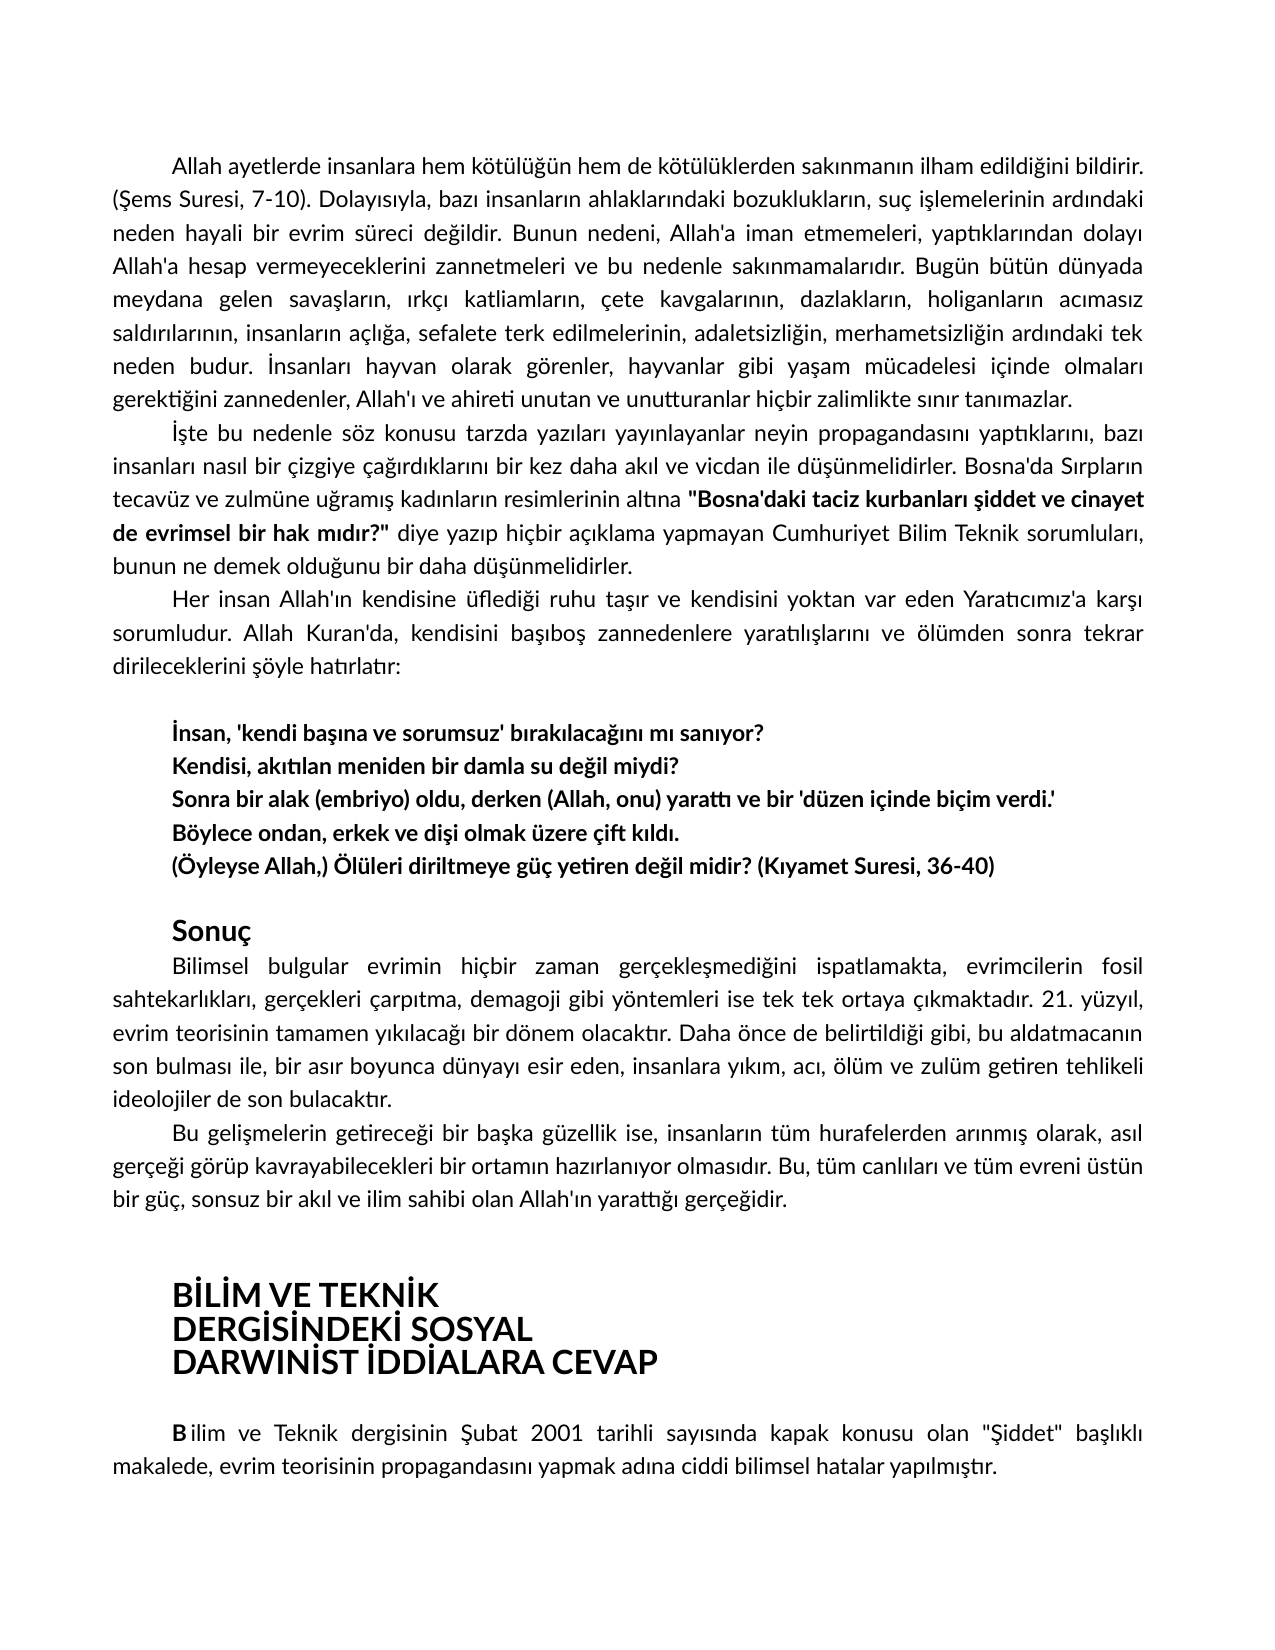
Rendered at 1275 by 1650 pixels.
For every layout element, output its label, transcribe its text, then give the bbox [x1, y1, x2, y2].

text İnsan, 'kendi başına ve sorumsuz' bırakılacağını mı sanıyor? [112, 714, 1145, 748]
text (Öyleyse Allah,) Ölüleri diriltmeye güç yetiren değil midir? (Kıyamet Suresi, 36-40) [112, 848, 1145, 881]
text BİLİM VE TEKNİK [112, 1281, 1145, 1314]
text Sonra bir alak (embriyo) oldu, derken (Allah, onu) yarattı ve bir 'düzen içinde biçim verdi.' [112, 781, 1145, 814]
text DARWINİST İDDİALARA CEVAP [112, 1348, 1145, 1381]
text DERGİSİNDEKİ SOSYAL [112, 1314, 1145, 1348]
text İşte bu nedenle söz konusu tarzda yazıları yayınlayanlar neyin propagandasını yaptıklarını, bazı insanları nasıl bir çizgiye çağırdıklarını bir kez daha akıl ve vicdan ile düşünmelidirler. Bosna'da Sırpların tecavüz ve zulmüne uğramış kadınların resimlerinin altına "Bosna'daki taciz kurbanları şiddet ve cinayet de evrimsel bir hak mıdır?" diye yazıp hiçbir açıklama yapmayan Cumhuriyet Bilim Teknik sorumluları, bunun ne demek olduğunu bir daha düşünmelidirler. [112, 414, 1145, 581]
text Bilimsel bulgular evrimin hiçbir zaman gerçekleşmediğini ispatlamakta, evrimcilerin fosil sahtekarlıkları, gerçekleri çarpıtma, demagoji gibi yöntemleri ise tek tek ortaya çıkmaktadır. 21. yüzyıl, evrim teorisinin tamamen yıkılacağı bir dönem olacaktır. Daha önce de belirtildiği gibi, bu aldatmacanın son bulması ile, bir asır boyunca dünyayı esir eden, insanlara yıkım, acı, ölüm ve zulüm getiren tehlikeli ideolojiler de son bulacaktır. [112, 948, 1145, 1114]
text Allah ayetlerde insanlara hem kötülüğün hem de kötülüklerden sakınmanın ilham edildiğini bildirir. (Şems Suresi, 7-10). Dolayısıyla, bazı insanların ahlaklarındaki bozuklukların, suç işlemelerinin ardındaki neden hayali bir evrim süreci değildir. Bunun nedeni, Allah'a iman etmemeleri, yaptıklarından dolayı Allah'a hesap vermeyeceklerini zannetmeleri ve bu nedenle sakınmamalarıdır. Bugün bütün dünyada meydana gelen savaşların, ırkçı katliamların, çete kavgalarının, dazlakların, holiganların acımasız saldırılarının, insanların açlığa, sefalete terk edilmelerinin, adaletsizliğin, merhametsizliğin ardındaki tek neden budur. İnsanları hayvan olarak görenler, hayvanlar gibi yaşam mücadelesi içinde olmaları gerektiğini zannedenler, Allah'ı ve ahireti unutan ve unutturanlar hiçbir zalimlikte sınır tanımazlar. [112, 148, 1145, 414]
text Sonuç [112, 914, 1145, 948]
text Bu gelişmelerin getireceği bir başka güzellik ise, insanların tüm hurafelerden arınmış olarak, asıl gerçeği görüp kavrayabilecekleri bir ortamın hazırlanıyor olmasıdır. Bu, tüm canlıları ve tüm evreni üstün bir güç, sonsuz bir akıl ve ilim sahibi olan Allah'ın yarattığı gerçeğidir. [112, 1114, 1145, 1214]
text Böylece ondan, erkek ve dişi olmak üzere çift kıldı. [112, 814, 1145, 848]
text Bilim ve Teknik dergisinin Şubat 2001 tarihli sayısında kapak konusu olan "Şiddet" başlıklı makalede, evrim teorisinin propagandasını yapmak adına ciddi bilimsel hatalar yapılmıştır. [112, 1414, 1145, 1481]
text Kendisi, akıtılan meniden bir damla su değil miydi? [112, 748, 1145, 781]
text Her insan Allah'ın kendisine üflediği ruhu taşır ve kendisini yoktan var eden Yaratıcımız'a karşı sorumludur. Allah Kuran'da, kendisini başıboş zannedenlere yaratılışlarını ve ölümden sonra tekrar dirileceklerini şöyle hatırlatır: [112, 581, 1145, 681]
